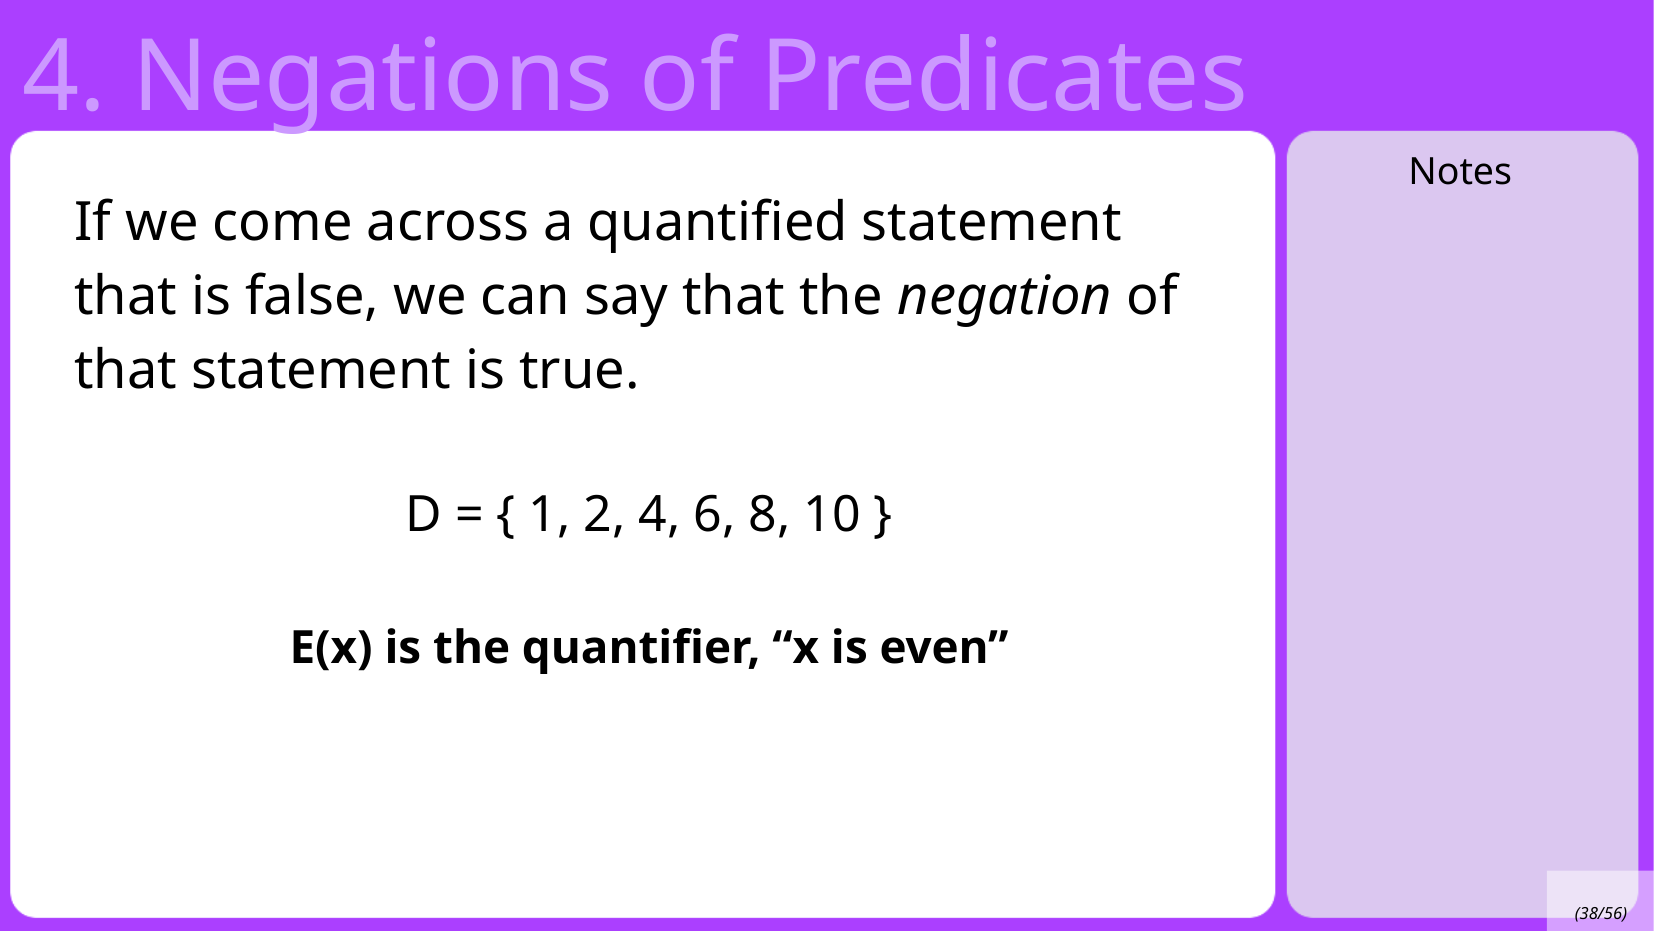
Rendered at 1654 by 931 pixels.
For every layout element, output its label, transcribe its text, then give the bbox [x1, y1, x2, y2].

text_box (56/56) [1546, 877, 1654, 931]
title 4. Negations of Predicates [22, 13, 1511, 130]
text_box If we come across a quantified statement that is false, we can say that the negation of that statement is true. D = { 1, 2, 4, 6, 8, 10 } E(x) is the quantifier, “x is even” [74, 182, 1224, 589]
picture [0, 0, 1654, 931]
text_box Notes [1290, 141, 1631, 199]
